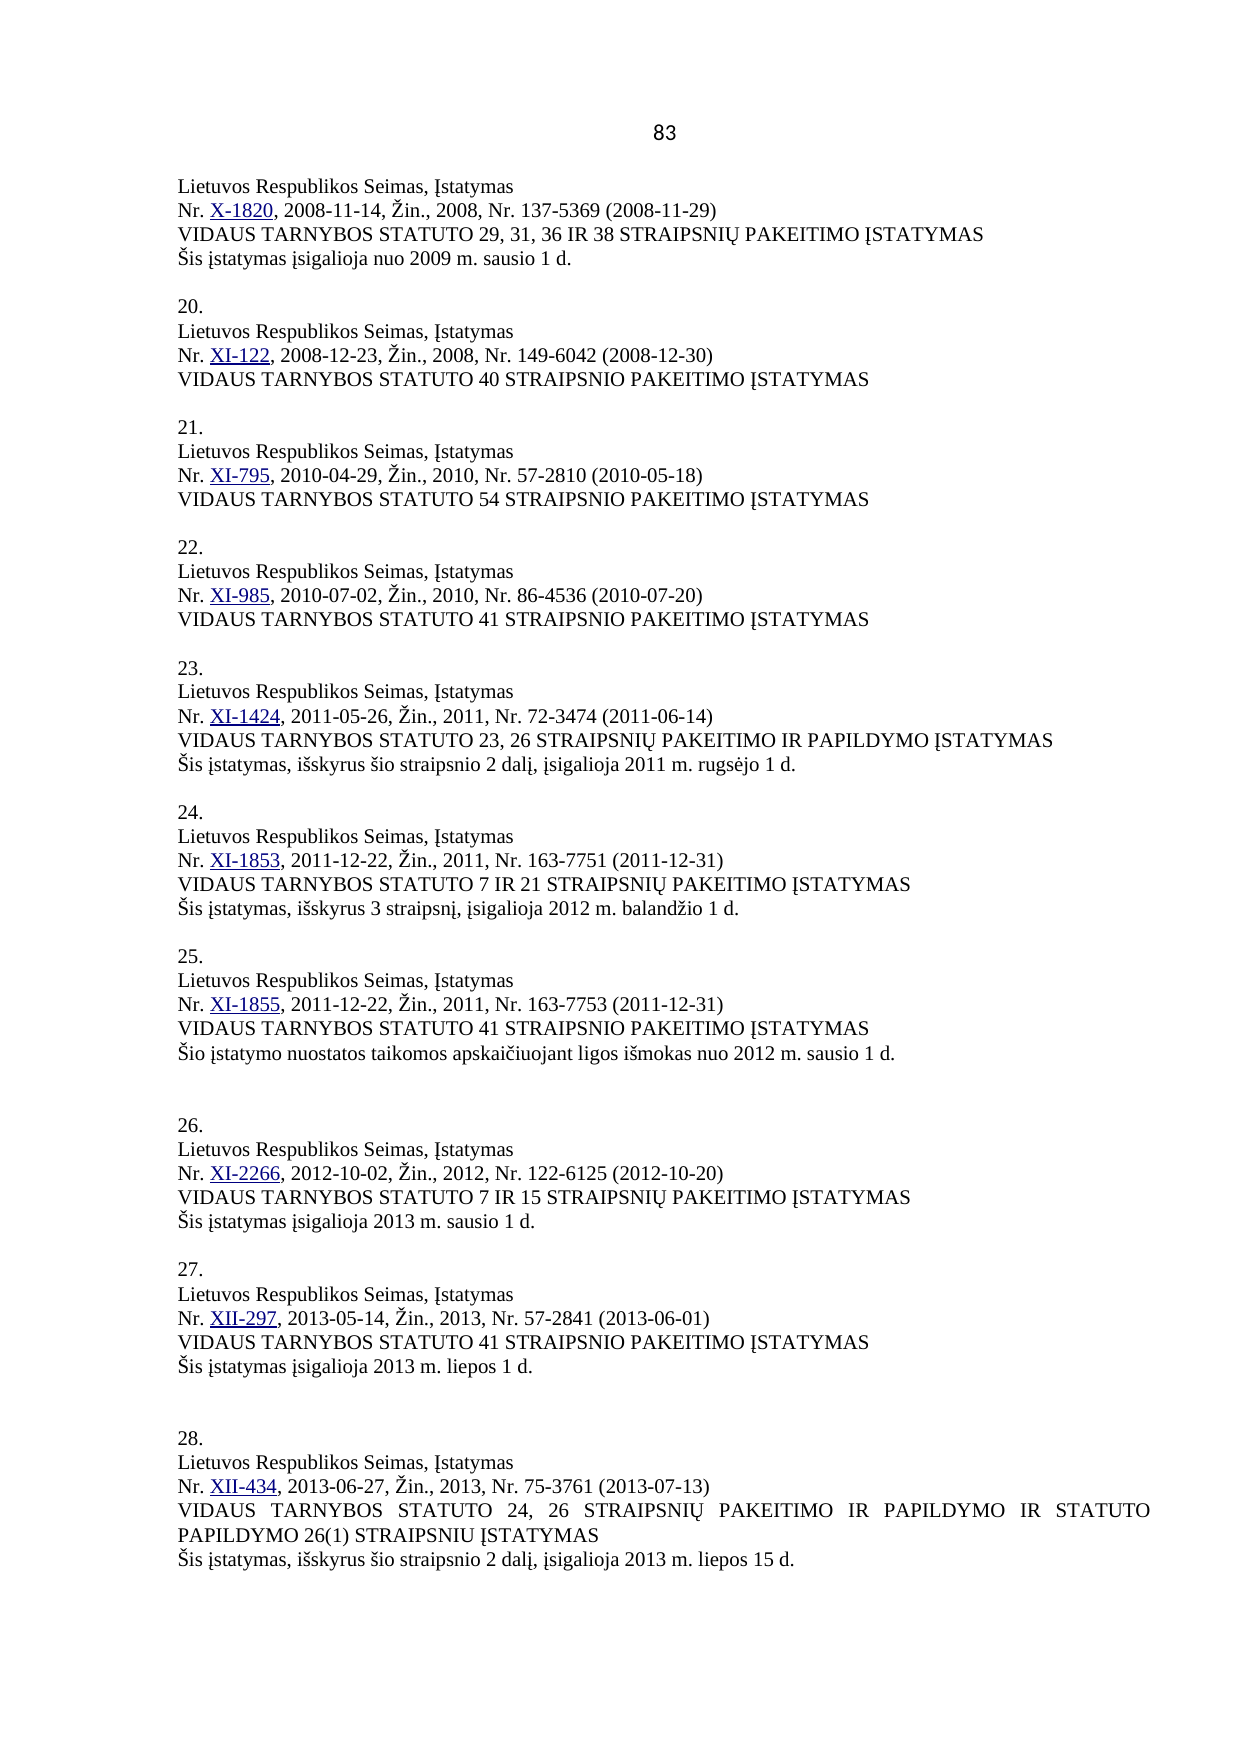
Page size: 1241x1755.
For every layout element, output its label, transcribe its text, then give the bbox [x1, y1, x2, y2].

text VIDAUS TARNYBOS STATUTO 41 STRAIPSNIO PAKEITIMO ĮSTATYMAS [177, 1329, 1152, 1354]
text Lietuvos Respublikos Seimas, Įstatymas [177, 1450, 1152, 1474]
text Nr. XI-1424, 2011-05-26, Žin., 2011, Nr. 72-3474 (2011-06-14) [177, 703, 1152, 728]
text Šis įstatymas, išskyrus šio straipsnio 2 dalį, įsigalioja 2013 m. liepos 15 d. [177, 1547, 1152, 1571]
text VIDAUS TARNYBOS STATUTO 41 STRAIPSNIO PAKEITIMO ĮSTATYMAS [177, 607, 1152, 631]
text 26. [177, 1113, 1152, 1137]
text Nr. XI-985, 2010-07-02, Žin., 2010, Nr. 86-4536 (2010-07-20) [177, 583, 1152, 607]
text Lietuvos Respublikos Seimas, Įstatymas [177, 174, 1152, 198]
text VIDAUS TARNYBOS STATUTO 23, 26 STRAIPSNIŲ PAKEITIMO IR PAPILDYMO ĮSTATYMAS [177, 728, 1152, 752]
text Šis įstatymas, išskyrus 3 straipsnį, įsigalioja 2012 m. balandžio 1 d. [177, 896, 1152, 920]
text VIDAUS TARNYBOS STATUTO 24, 26 STRAIPSNIŲ PAKEITIMO IR PAPILDYMO IR STATUTO PAPILDYMO 26(1) STRAIPSNIU ĮSTATYMAS [177, 1498, 1152, 1547]
text Nr. XI-122, 2008-12-23, Žin., 2008, Nr. 149-6042 (2008-12-30) [177, 343, 1152, 367]
text VIDAUS TARNYBOS STATUTO 54 STRAIPSNIO PAKEITIMO ĮSTATYMAS [177, 487, 1152, 511]
text Šis įstatymas įsigalioja 2013 m. sausio 1 d. [177, 1209, 1152, 1233]
text 28. [177, 1426, 1152, 1450]
text Nr. XII-434, 2013-06-27, Žin., 2013, Nr. 75-3761 (2013-07-13) [177, 1474, 1152, 1498]
text 20. [177, 294, 1152, 318]
text Šio įstatymo nuostatos taikomos apskaičiuojant ligos išmokas nuo 2012 m. sausio 1 d. [177, 1040, 1152, 1064]
text Lietuvos Respublikos Seimas, Įstatymas [177, 559, 1152, 583]
text VIDAUS TARNYBOS STATUTO 40 STRAIPSNIO PAKEITIMO ĮSTATYMAS [177, 367, 1152, 391]
text Nr. XI-1853, 2011-12-22, Žin., 2011, Nr. 163-7751 (2011-12-31) [177, 848, 1152, 872]
text Nr. XI-1855, 2011-12-22, Žin., 2011, Nr. 163-7753 (2011-12-31) [177, 992, 1152, 1016]
text Lietuvos Respublikos Seimas, Įstatymas [177, 1137, 1152, 1161]
text Šis įstatymas įsigalioja nuo 2009 m. sausio 1 d. [177, 246, 1152, 270]
text 24. [177, 800, 1152, 824]
text Lietuvos Respublikos Seimas, Įstatymas [177, 824, 1152, 848]
text 22. [177, 535, 1152, 559]
text 23. [177, 655, 1152, 679]
text VIDAUS TARNYBOS STATUTO 41 STRAIPSNIO PAKEITIMO ĮSTATYMAS [177, 1016, 1152, 1040]
text VIDAUS TARNYBOS STATUTO 7 IR 15 STRAIPSNIŲ PAKEITIMO ĮSTATYMAS [177, 1185, 1152, 1209]
text VIDAUS TARNYBOS STATUTO 29, 31, 36 IR 38 STRAIPSNIŲ PAKEITIMO ĮSTATYMAS [177, 222, 1152, 246]
text Nr. X-1820, 2008-11-14, Žin., 2008, Nr. 137-5369 (2008-11-29) [177, 198, 1152, 222]
text Lietuvos Respublikos Seimas, Įstatymas [177, 968, 1152, 992]
text Lietuvos Respublikos Seimas, Įstatymas [177, 679, 1152, 703]
text 27. [177, 1257, 1152, 1281]
text Lietuvos Respublikos Seimas, Įstatymas [177, 1281, 1152, 1306]
text Nr. XII-297, 2013-05-14, Žin., 2013, Nr. 57-2841 (2013-06-01) [177, 1306, 1152, 1329]
text Šis įstatymas įsigalioja 2013 m. liepos 1 d. [177, 1354, 1152, 1378]
text 21. [177, 415, 1152, 439]
text 25. [177, 944, 1152, 968]
text Lietuvos Respublikos Seimas, Įstatymas [177, 318, 1152, 343]
text Nr. XI-795, 2010-04-29, Žin., 2010, Nr. 57-2810 (2010-05-18) [177, 463, 1152, 487]
text Lietuvos Respublikos Seimas, Įstatymas [177, 439, 1152, 463]
text Nr. XI-2266, 2012-10-02, Žin., 2012, Nr. 122-6125 (2012-10-20) [177, 1161, 1152, 1185]
text VIDAUS TARNYBOS STATUTO 7 IR 21 STRAIPSNIŲ PAKEITIMO ĮSTATYMAS [177, 872, 1152, 896]
text Šis įstatymas, išskyrus šio straipsnio 2 dalį, įsigalioja 2011 m. rugsėjo 1 d. [177, 752, 1152, 776]
